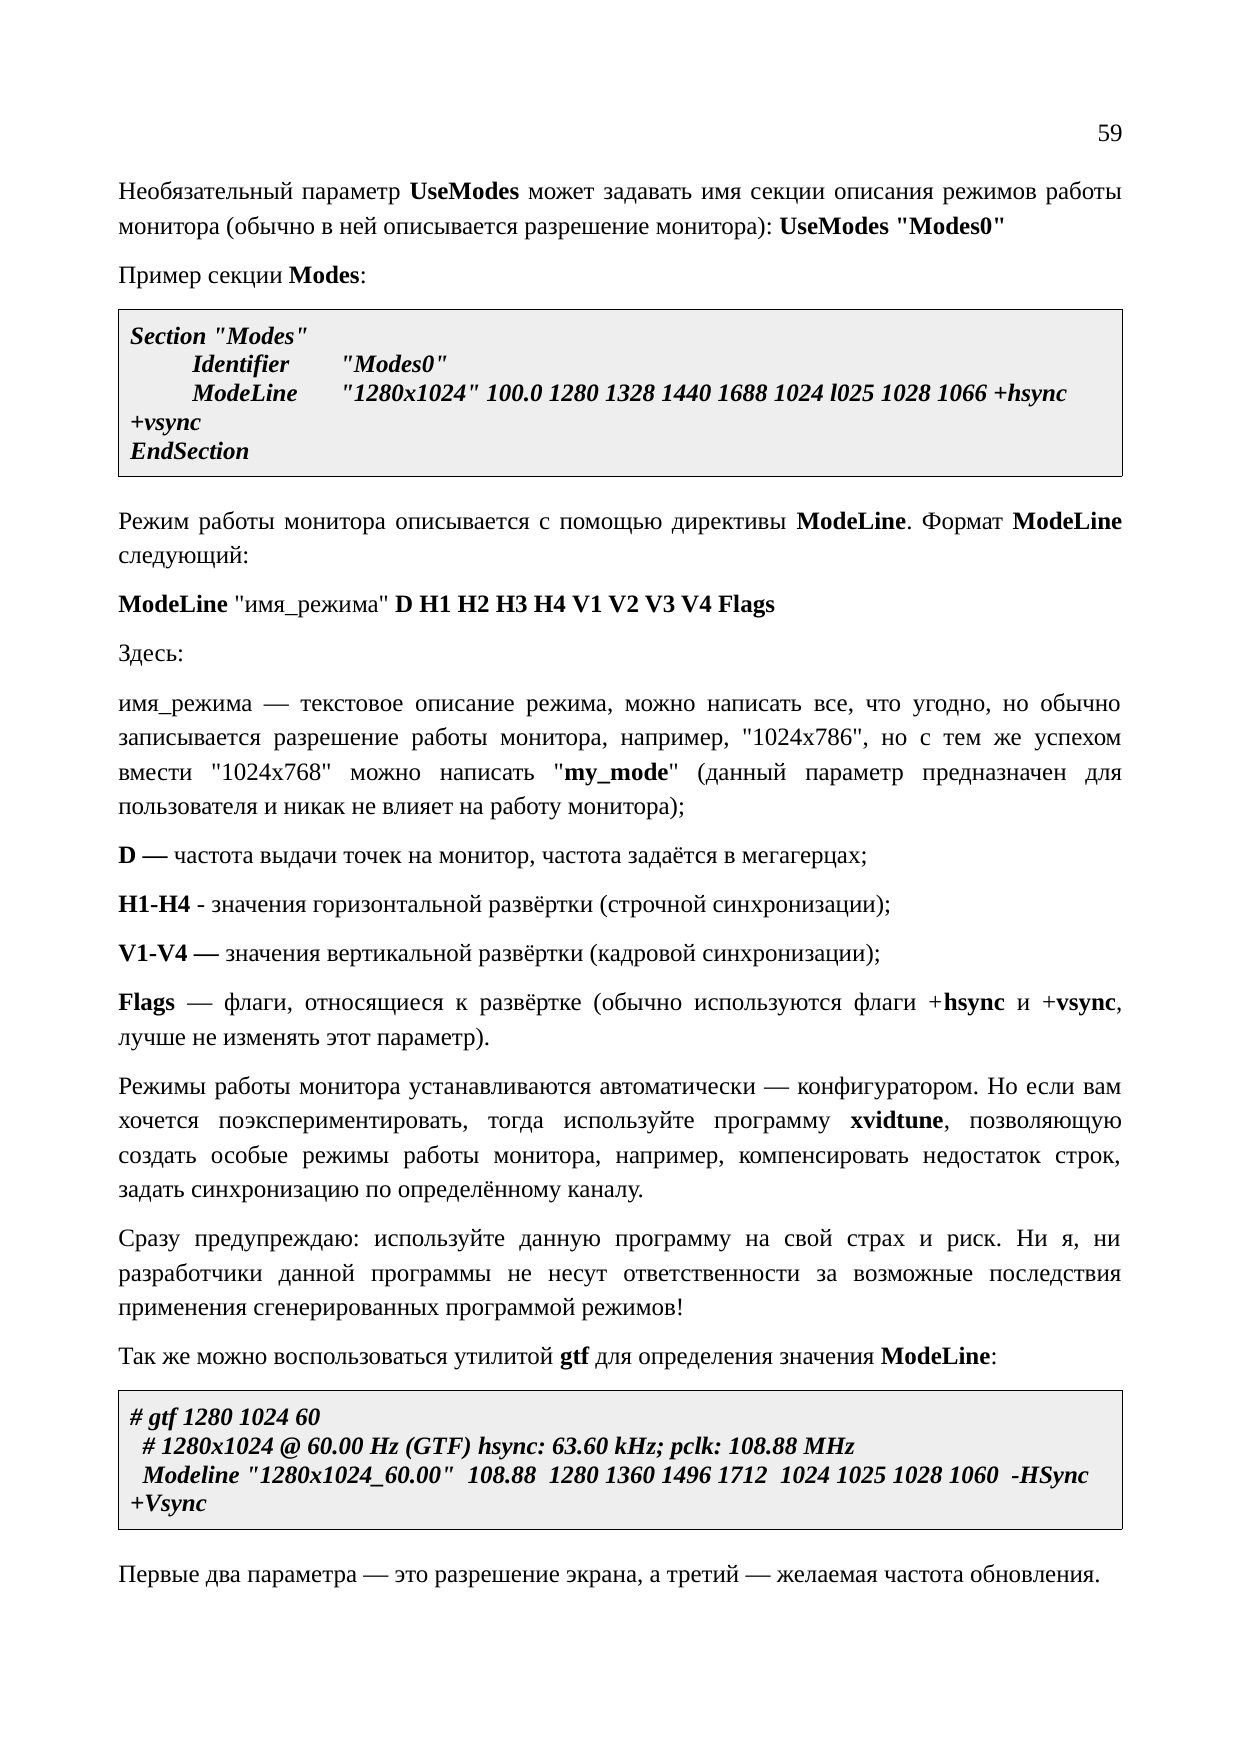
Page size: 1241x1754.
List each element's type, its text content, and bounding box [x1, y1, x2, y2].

text ModeLine "имя_режима" D H1 Н2 H3 Н4 V1 V2 V3 V4 Flags [118, 589, 1122, 618]
text Здесь: [118, 638, 1122, 667]
text EndSection [119, 424, 1122, 476]
text ModeLine "1280x1024" 100.0 1280 1328 1440 1688 1024 l025 1028 1066 +hsync +vsync [119, 366, 1122, 424]
text Необязательный параметр UseModes может задавать имя секции описания режимов работы монитора (обычно в ней описывается разрешение монитора): UseModes "Modes0" [118, 176, 1122, 239]
text имя_режима — текстовое описание режима, можно написать все, что угодно, но обычно записывается разрешение работы монитора, например, "1024x786", но с тем же успехом вмести "1024x768" можно написать "my_mode" (данный параметр предназначен для пользователя и никак не влияет на работу монитора); [118, 688, 1122, 820]
text Сразу предупреждаю: используйте данную программу на свой страх и риск. Ни я, ни разработчики данной программы не несут ответственности за возможные последствия применения сгенерированных программой режимов! [118, 1223, 1122, 1321]
text D — частота выдачи точек на монитор, частота задаётся в мегагерцах; [118, 840, 1122, 869]
text V1-V4 — значения вертикальной развёртки (кадровой синхронизации); [118, 938, 1122, 967]
text Режимы работы монитора устанавливаются автоматически — конфигуратором. Но если вам хочется поэкспериментировать, тогда используйте программу xvidtune, позволяющую создать особые режимы работы монитора, например, компенсировать недостаток строк, задать синхронизацию по определённому каналу. [118, 1071, 1122, 1203]
text Identifier "Modes0" [119, 338, 1122, 366]
text Пример секции Modes: [118, 260, 1122, 289]
text Н1-Н4 - значения горизонтальной развёртки (строчной синхронизации); [118, 889, 1122, 918]
text Section "Modes" [119, 310, 1122, 338]
text Первые два параметра — это разрешение экрана, а третий — желаемая частота обновления. [118, 1559, 1122, 1587]
text # gtf 1280 1024 60 [119, 1391, 1122, 1419]
text # 1280x1024 @ 60.00 Hz (GTF) hsync: 63.60 kHz; pclk: 108.88 MHz [119, 1419, 1122, 1448]
text Режим работы монитора описывается с помощью директивы ModeLine. Формат ModeLine следующий: [118, 506, 1122, 569]
text Modeline "1280x1024_60.00" 108.88 1280 1360 1496 1712 1024 1025 1028 1060 -HSync +Vsync [119, 1448, 1122, 1529]
text Flags — флаги, относящиеся к развёртке (обычно используются флаги +hsync и +vsync, лучше не изменять этот параметр). [118, 987, 1122, 1051]
text Так же можно воспользоваться утилитой gtf для определения значения ModeLine: [118, 1341, 1122, 1370]
